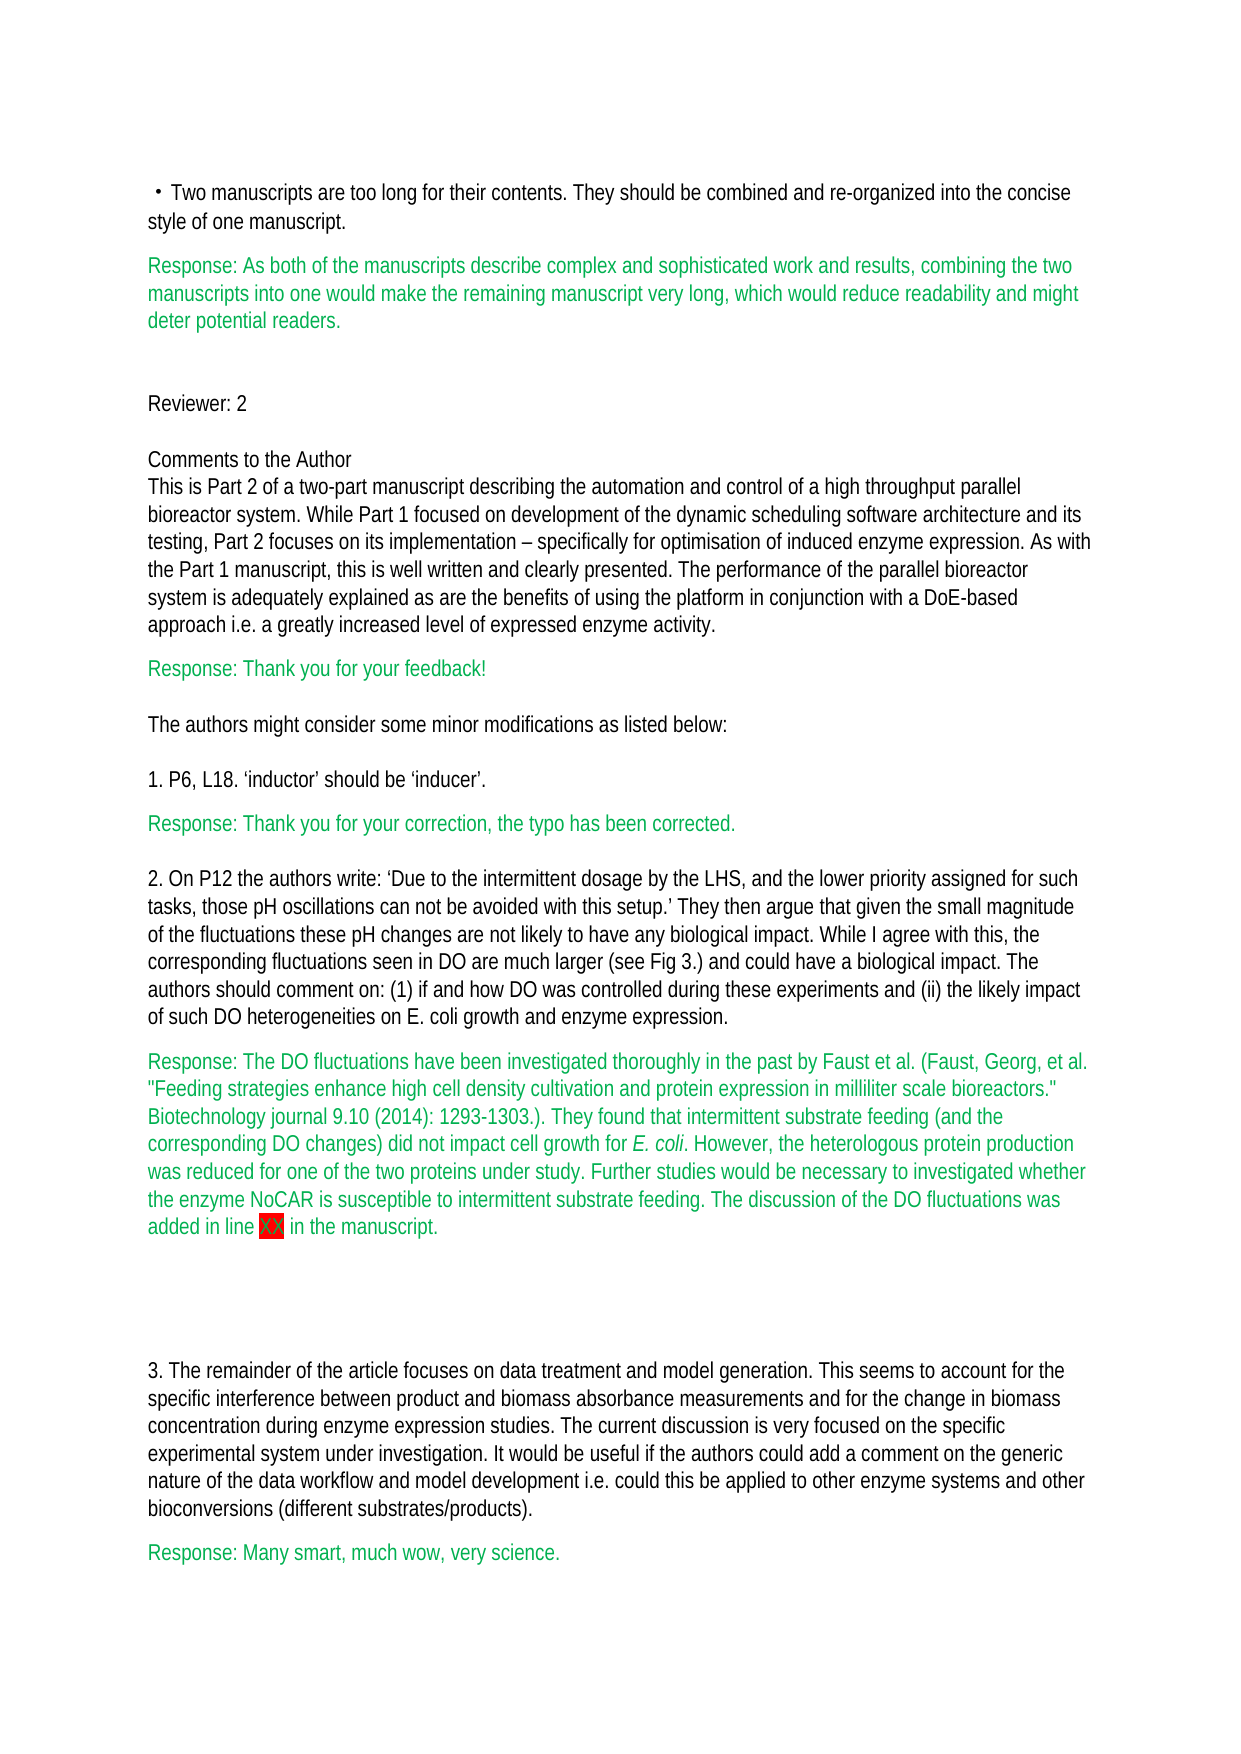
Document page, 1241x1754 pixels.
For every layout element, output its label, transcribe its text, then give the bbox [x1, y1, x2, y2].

text ・Two manuscripts are too long for their contents. They should be combined and re-organized into the concise style of one manuscript. [148, 148, 1093, 234]
text Response: Thank you for your correction, the typo has been corrected. 2. On P12 the authors write: ‘Due to the intermittent dosage by the LHS, and the lower priority assigned for such tasks, those pH oscillations can not be avoided with this setup.’ They then argue that given the small magnitude of the fluctuations these pH changes are not likely to have any biological impact. While I agree with this, the corresponding fluctuations seen in DO are much larger (see Fig 3.) and could have a biological impact. The authors should comment on: (1) if and how DO was controlled during these experiments and (ii) the likely impact of such DO heterogeneities on E. coli growth and enzyme expression. [148, 810, 1093, 1030]
text Response: As both of the manuscripts describe complex and sophisticated work and results, combining the two manuscripts into one would make the remaining manuscript very long, which would reduce readability and might deter potential readers. Reviewer: 2 Comments to the Author This is Part 2 of a two-part manuscript describing the automation and control of a high throughput parallel bioreactor system. While Part 1 focused on development of the dynamic scheduling software architecture and its testing, Part 2 focuses on its implementation – specifically for optimisation of induced enzyme expression. As with the Part 1 manuscript, this is well written and clearly presented. The performance of the parallel bioreactor system is adequately explained as are the benefits of using the platform in conjunction with a DoE-based approach i.e. a greatly increased level of expressed enzyme activity. [148, 252, 1093, 637]
text 3. The remainder of the article focuses on data treatment and model generation. This seems to account for the specific interference between product and biomass absorbance measurements and for the change in biomass concentration during enzyme expression studies. The current discussion is very focused on the specific experimental system under investigation. It would be useful if the authors could add a comment on the generic nature of the data workflow and model development i.e. could this be applied to other enzyme systems and other bioconversions (different substrates/products). [148, 1302, 1093, 1521]
text Response: Many smart, much wow, very science. [148, 1539, 1093, 1566]
text Response: Thank you for your feedback! The authors might consider some minor modifications as listed below: 1. P6, L18. ‘inductor’ should be ‘inducer’. [148, 655, 1093, 792]
text Response: The DO fluctuations have been investigated thoroughly in the past by Faust et al. (Faust, Georg, et al. "Feeding strategies enhance high cell density cultivation and protein expression in milliliter scale bioreactors." Biotechnology journal 9.10 (2014): 1293-1303.). They found that intermittent substrate feeding (and the corresponding DO changes) did not impact cell growth for E. coli. However, the heterologous protein production was reduced for one of the two proteins under study. Further studies would be necessary to investigated whether the enzyme NoCAR is susceptible to intermittent substrate feeding. The discussion of the DO fluctuations was added in line XX in the manuscript. [148, 1048, 1093, 1239]
